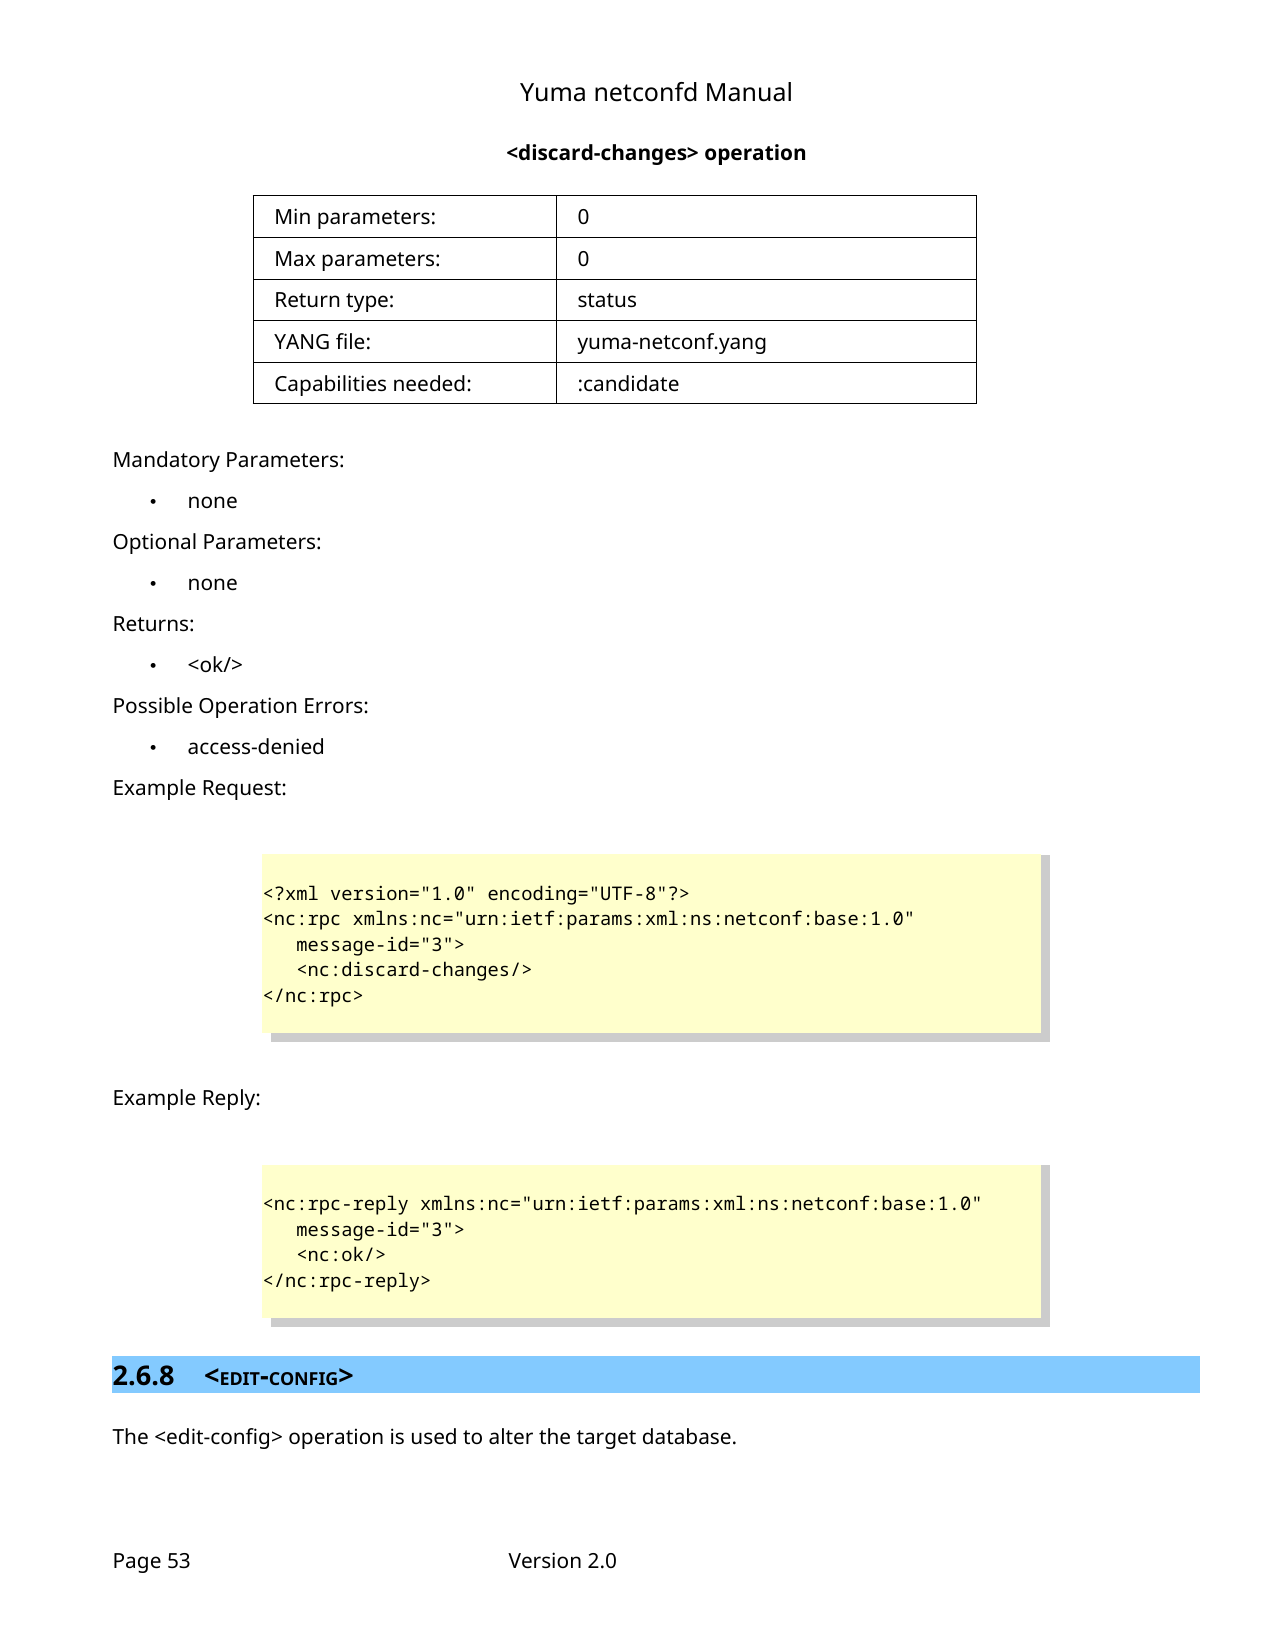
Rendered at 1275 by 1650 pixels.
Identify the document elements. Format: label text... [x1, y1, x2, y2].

table_header Min parameters: [254, 196, 556, 237]
list none [150, 568, 1200, 596]
table_cell 0 [557, 238, 976, 278]
text Returns: [112, 609, 1200, 637]
text <nc:rpc-reply xmlns:nc="urn:ietf:params:xml:ns:netconf:base:1.0" [262, 1191, 1041, 1216]
list access-denied [150, 732, 1200, 760]
text Mandatory Parameters: [112, 445, 1200, 474]
table_header 0 [557, 196, 976, 237]
text <?xml version="1.0" encoding="UTF-8"?> [262, 880, 1041, 906]
table_cell Capabilities needed: [254, 363, 556, 403]
text </nc:rpc-reply> [262, 1267, 1041, 1293]
table_cell YANG file: [254, 321, 556, 362]
table_cell status [557, 280, 976, 320]
table_cell Max parameters: [254, 238, 556, 278]
text Example Request: [112, 773, 1200, 801]
list <ok/> [150, 650, 1200, 678]
text Optional Parameters: [112, 527, 1200, 556]
text <nc:ok/> [262, 1242, 1041, 1267]
table_cell Return type: [254, 280, 556, 320]
text message-id="3"> [262, 1216, 1041, 1242]
subtitle <edit-config> [112, 1356, 1200, 1393]
text <nc:discard-changes/> [262, 957, 1041, 982]
subtitle <discard-changes> operation [127, 138, 1185, 167]
list none [150, 486, 1200, 514]
table_cell yuma-netconf.yang [557, 321, 976, 362]
table_cell :candidate [557, 363, 976, 403]
text Possible Operation Errors: [112, 691, 1200, 719]
text message-id="3"> [262, 931, 1041, 957]
text The <edit-config> operation is used to alter the target database. [112, 1422, 1200, 1451]
text Example Reply: [112, 1083, 1200, 1112]
text </nc:rpc> [262, 982, 1041, 1008]
text <nc:rpc xmlns:nc="urn:ietf:params:xml:ns:netconf:base:1.0" [262, 906, 1041, 931]
